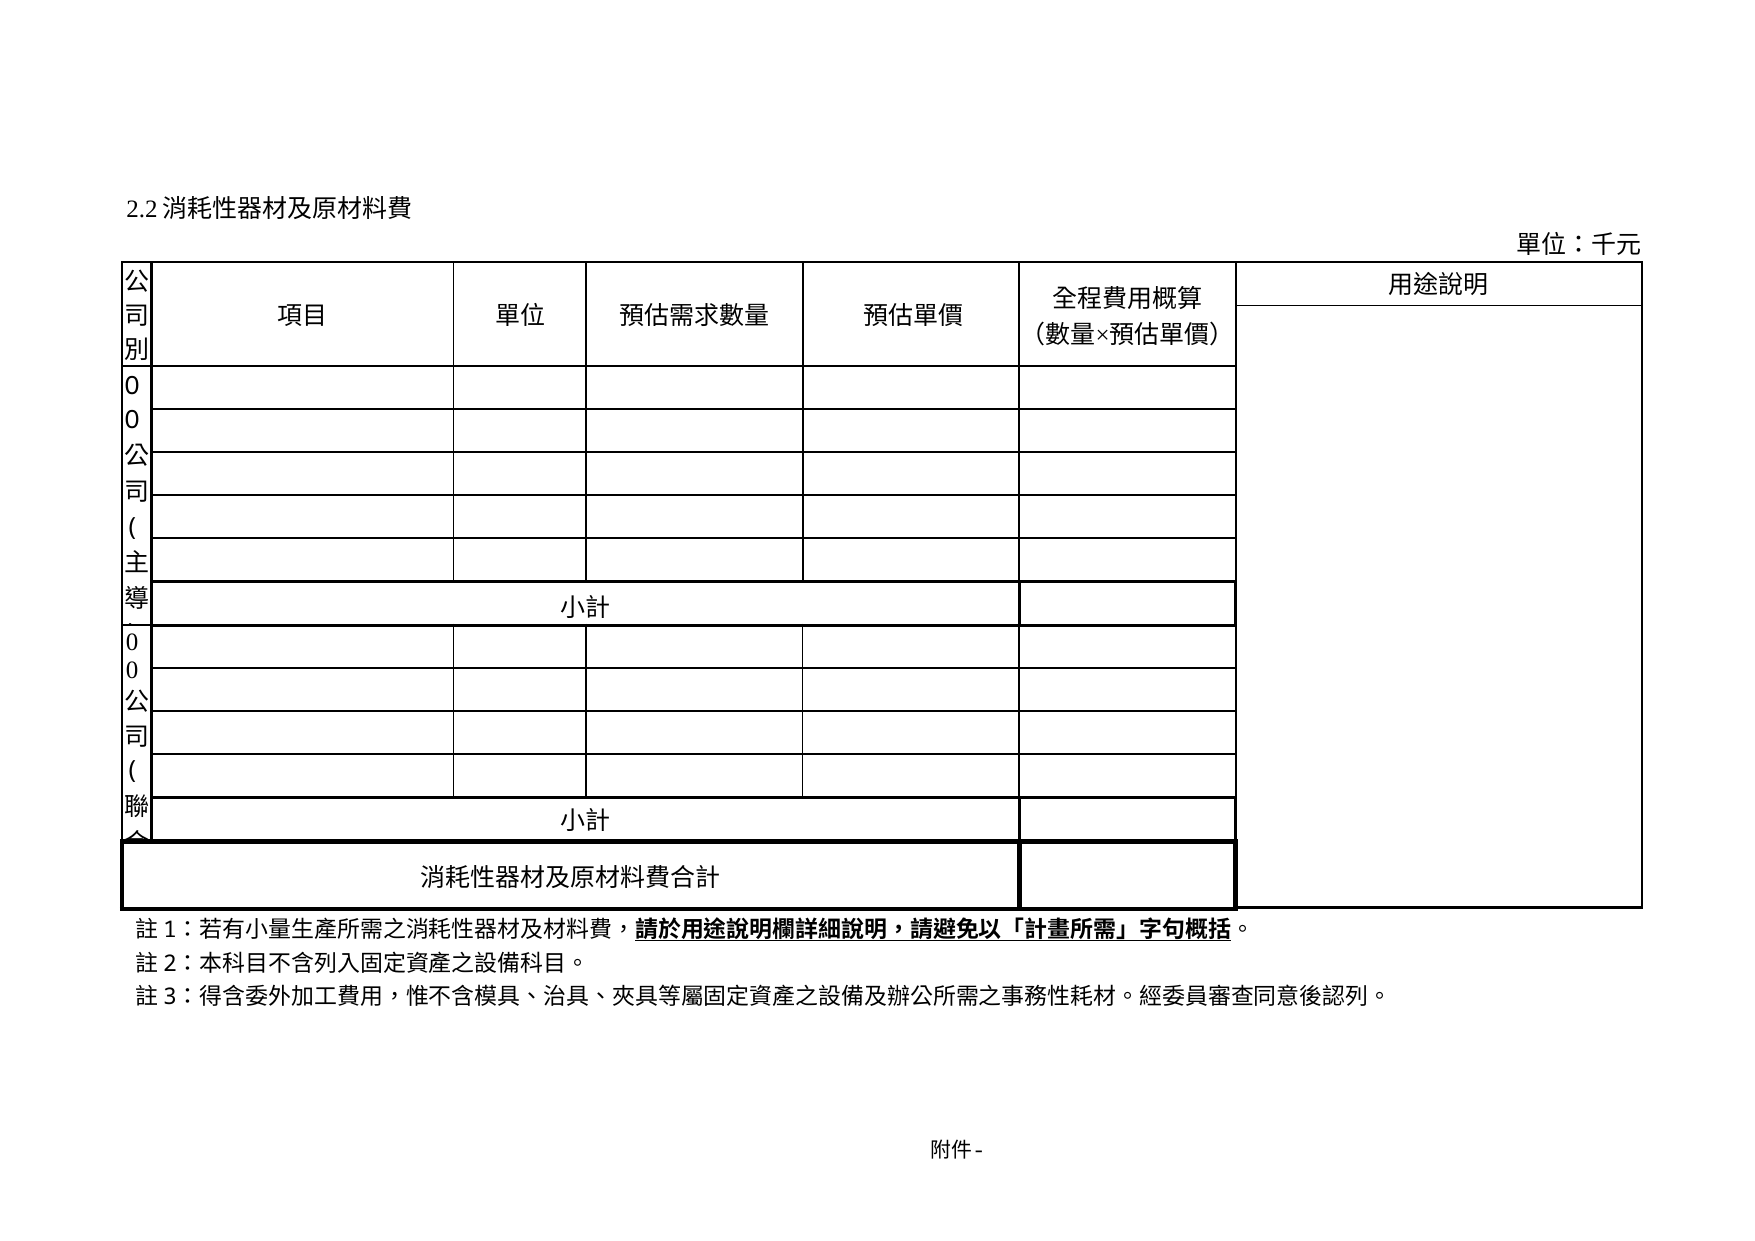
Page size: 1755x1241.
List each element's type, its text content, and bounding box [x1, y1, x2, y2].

text 註2：本科目不含列入固定資產之設備科目。 [112, 944, 1642, 978]
table_cell [587, 755, 802, 796]
table_cell [587, 712, 802, 753]
table_cell [587, 669, 802, 710]
table_cell [587, 627, 802, 667]
table_cell [1020, 496, 1235, 537]
table_cell [1020, 453, 1235, 494]
text 註1：若有小量生產所需之消耗性器材及材料費，請於用途說明欄詳細說明，請避免以「計畫所需」字句概括。 [112, 911, 1642, 944]
text 2.2消耗性器材及原材料費 [126, 189, 1642, 225]
table_cell [454, 627, 585, 667]
table_cell [153, 453, 453, 494]
table_cell [587, 539, 802, 580]
table_header 預估單價 [804, 263, 1018, 365]
table_cell [454, 539, 585, 580]
table_cell 00公司(聯合A) [123, 626, 150, 839]
table_cell [587, 453, 802, 494]
table_cell [153, 410, 453, 451]
table_cell [153, 755, 453, 796]
table_cell [454, 367, 585, 408]
table_cell [153, 367, 453, 408]
table_cell [1020, 367, 1235, 408]
table_cell [1020, 669, 1235, 710]
table_cell [1021, 583, 1234, 623]
table_cell [804, 496, 1018, 537]
table_cell [804, 367, 1018, 408]
table_cell [803, 755, 1018, 796]
table_cell [454, 712, 585, 753]
table_cell [153, 627, 453, 667]
table_cell [454, 496, 585, 537]
table_cell [454, 410, 585, 451]
table_header 用途說明 [1237, 263, 1641, 305]
table_header 預估需求數量 [587, 263, 802, 365]
table_cell [803, 669, 1018, 710]
table_cell 小計 [153, 583, 1018, 623]
table_cell [1237, 306, 1641, 906]
table_cell [1022, 844, 1233, 906]
text 註3：得含委外加工費用，惟不含模具、治具、夾具等屬固定資產之設備及辦公所需之事務性耗材。經委員審查同意後認列。 [112, 978, 1642, 1011]
table_cell [1020, 539, 1235, 580]
table_cell [1021, 799, 1234, 839]
table_header 項目 [153, 263, 453, 365]
table_cell [804, 410, 1018, 451]
table_cell [1020, 627, 1235, 667]
table_cell [1020, 410, 1235, 451]
table_cell [804, 539, 1018, 580]
table_cell [153, 712, 453, 753]
table_cell [804, 453, 1018, 494]
table_cell [803, 627, 1018, 667]
table_header 全程費用概算 （數量×預估單價） [1020, 263, 1235, 365]
text 單位：千元 [126, 225, 1642, 261]
table_cell 消耗性器材及原材料費合計 [124, 844, 1017, 906]
table_cell [587, 367, 802, 408]
table_cell [1020, 712, 1235, 753]
table_cell [803, 712, 1018, 753]
table_cell [153, 669, 453, 710]
table_cell [454, 669, 585, 710]
table_cell [153, 539, 453, 580]
table_cell [454, 453, 585, 494]
table_cell [454, 755, 585, 796]
table_cell [587, 496, 802, 537]
table_cell [153, 496, 453, 537]
table_header 公 司別 [123, 263, 150, 365]
table_cell OO公司(主導) [123, 367, 150, 623]
table_header 單位 [454, 263, 585, 365]
table_cell [1020, 755, 1235, 796]
table_cell 小計 [153, 799, 1018, 839]
table_cell [587, 410, 802, 451]
